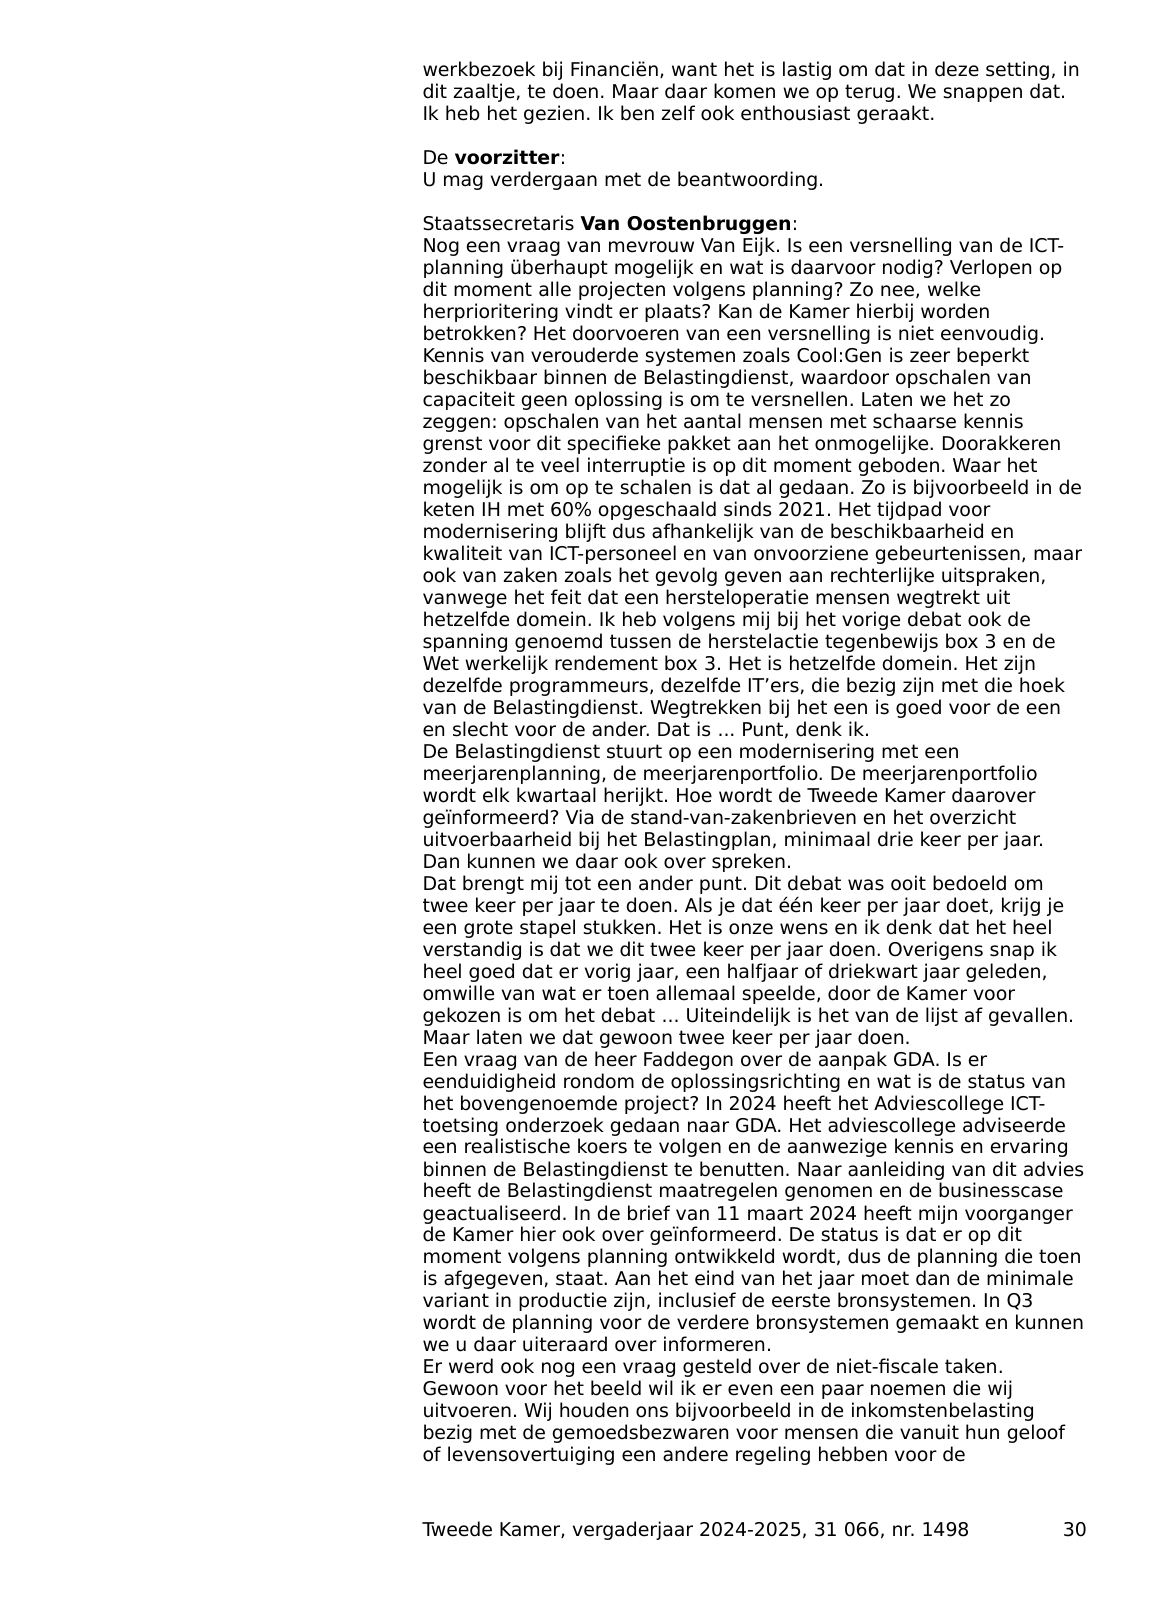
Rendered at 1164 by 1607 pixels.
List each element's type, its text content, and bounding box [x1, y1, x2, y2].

text Nog een vraag van mevrouw Van Eijk. Is een versnelling van de ICT-planning überhaupt mogelijk en wat is daarvoor nodig? Verlopen op dit moment alle projecten volgens planning? Zo nee, welke herprioritering vindt er plaats? Kan de Kamer hierbij worden betrokken? Het doorvoeren van een versnelling is niet eenvoudig. Kennis van verouderde systemen zoals Cool:Gen is zeer beperkt beschikbaar binnen de Belastingdienst, waardoor opschalen van capaciteit geen oplossing is om te versnellen. Laten we het zo zeggen: opschalen van het aantal mensen met schaarse kennis grenst voor dit specifieke pakket aan het onmogelijke. Doorakkeren zonder al te veel interruptie is op dit moment geboden. Waar het mogelijk is om op te schalen is dat al gedaan. Zo is bijvoorbeeld in de keten IH met 60% opgeschaald sinds 2021. Het tijdpad voor modernisering blijft dus afhankelijk van de beschikbaarheid en kwaliteit van ICT-personeel en van onvoorziene gebeurtenissen, maar ook van zaken zoals het gevolg geven aan rechterlijke uitspraken, vanwege het feit dat een hersteloperatie mensen wegtrekt uit hetzelfde domein. Ik heb volgens mij bij het vorige debat ook de spanning genoemd tussen de herstelactie tegenbewijs box 3 en de Wet werkelijk rendement box 3. Het is hetzelfde domein. Het zijn dezelfde programmeurs, dezelfde IT’ers, die bezig zijn met die hoek van de Belastingdienst. Wegtrekken bij het een is goed voor de een en slecht voor de ander. Dat is ... Punt, denk ik. [422, 235, 1087, 741]
text Er werd ook nog een vraag gesteld over de niet-fiscale taken. Gewoon voor het beeld wil ik er even een paar noemen die wij uitvoeren. Wij houden ons bijvoorbeeld in de inkomstenbelasting bezig met de gemoedsbezwaren voor mensen die vanuit hun geloof of levensovertuiging een andere regeling hebben voor de [422, 1356, 1087, 1466]
text Een vraag van de heer Faddegon over de aanpak GDA. Is er eenduidigheid rondom de oplossingsrichting en wat is de status van het bovengenoemde project? In 2024 heeft het Adviescollege ICT-toetsing onderzoek gedaan naar GDA. Het adviescollege adviseerde een realistische koers te volgen en de aanwezige kennis en ervaring binnen de Belastingdienst te benutten. Naar aanleiding van dit advies heeft de Belastingdienst maatregelen genomen en de businesscase geactualiseerd. In de brief van 11 maart 2024 heeft mijn voorganger de Kamer hier ook over geïnformeerd. De status is dat er op dit moment volgens planning ontwikkeld wordt, dus de planning die toen is afgegeven, staat. Aan het eind van het jaar moet dan de minimale variant in productie zijn, inclusief de eerste bronsystemen. In Q3 wordt de planning voor de verdere bronsystemen gemaakt en kunnen we u daar uiteraard over informeren. [422, 1048, 1087, 1356]
text Dat brengt mij tot een ander punt. Dit debat was ooit bedoeld om twee keer per jaar te doen. Als je dat één keer per jaar doet, krijg je een grote stapel stukken. Het is onze wens en ik denk dat het heel verstandig is dat we dit twee keer per jaar doen. Overigens snap ik heel goed dat er vorig jaar, een halfjaar of driekwart jaar geleden, omwille van wat er toen allemaal speelde, door de Kamer voor gekozen is om het debat ... Uiteindelijk is het van de lijst af gevallen. Maar laten we dat gewoon twee keer per jaar doen. [422, 873, 1087, 1048]
text Staatssecretaris Van Oostenbruggen: [422, 213, 1087, 235]
text werkbezoek bij Financiën, want het is lastig om dat in deze setting, in dit zaaltje, te doen. Maar daar komen we op terug. We snappen dat. Ik heb het gezien. Ik ben zelf ook enthousiast geraakt. [422, 59, 1087, 125]
text U mag verdergaan met de beantwoording. [422, 169, 1087, 191]
text De voorzitter: [422, 147, 1087, 169]
text De Belastingdienst stuurt op een modernisering met een meerjarenplanning, de meerjarenportfolio. De meerjarenportfolio wordt elk kwartaal herijkt. Hoe wordt de Tweede Kamer daarover geïnformeerd? Via de stand-van-zakenbrieven en het overzicht uitvoerbaarheid bij het Belastingplan, minimaal drie keer per jaar. Dan kunnen we daar ook over spreken. [422, 741, 1087, 873]
